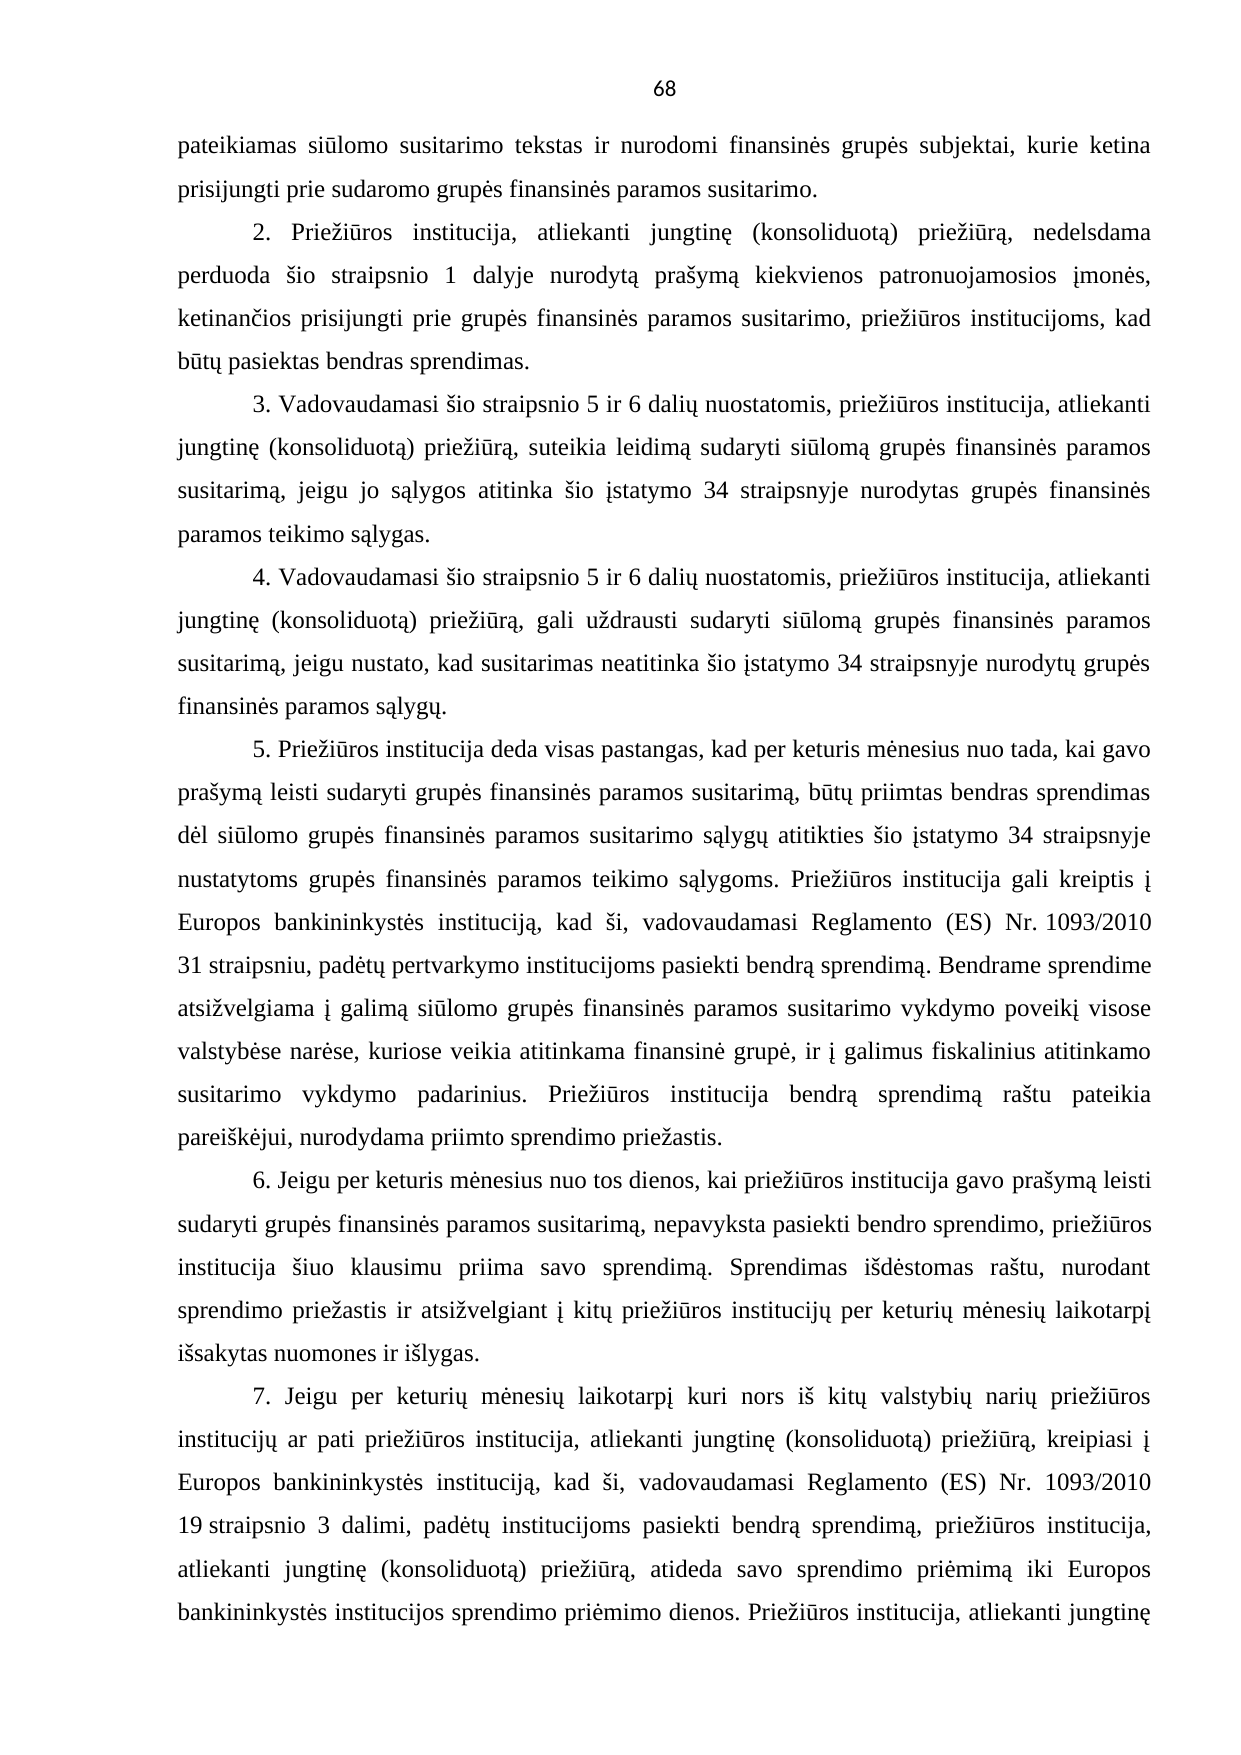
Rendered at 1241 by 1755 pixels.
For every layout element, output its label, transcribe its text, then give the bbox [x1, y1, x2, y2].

text 4. Vadovaudamasi šio straipsnio 5 ir 6 dalių nuostatomis, priežiūros institucija, atliekanti jungtinę (konsoliduotą) priežiūrą, gali uždrausti sudaryti siūlomą grupės finansinės paramos susitarimą, jeigu nustato, kad susitarimas neatitinka šio įstatymo 34 straipsnyje nurodytų grupės finansinės paramos sąlygų. [177, 562, 1152, 720]
text pateikiamas siūlomo susitarimo tekstas ir nurodomi finansinės grupės subjektai, kurie ketina prisijungti prie sudaromo grupės finansinės paramos susitarimo. [177, 131, 1152, 202]
text 2. Priežiūros institucija, atliekanti jungtinę (konsoliduotą) priežiūrą, nedelsdama perduoda šio straipsnio 1 dalyje nurodytą prašymą kiekvienos patronuojamosios įmonės, ketinančios prisijungti prie grupės finansinės paramos susitarimo, priežiūros institucijoms, kad būtų pasiektas bendras sprendimas. [177, 217, 1152, 375]
text 6. Jeigu per keturis mėnesius nuo tos dienos, kai priežiūros institucija gavo prašymą leisti sudaryti grupės finansinės paramos susitarimą, nepavyksta pasiekti bendro sprendimo, priežiūros institucija šiuo klausimu priima savo sprendimą. Sprendimas išdėstomas raštu, nurodant sprendimo priežastis ir atsižvelgiant į kitų priežiūros institucijų per keturių mėnesių laikotarpį išsakytas nuomones ir išlygas. [177, 1166, 1152, 1367]
text 5. Priežiūros institucija deda visas pastangas, kad per keturis mėnesius nuo tada, kai gavo prašymą leisti sudaryti grupės finansinės paramos susitarimą, būtų priimtas bendras sprendimas dėl siūlomo grupės finansinės paramos susitarimo sąlygų atitikties šio įstatymo 34 straipsnyje nustatytoms grupės finansinės paramos teikimo sąlygoms. Priežiūros institucija gali kreiptis į Europos bankininkystės instituciją, kad ši, vadovaudamasi Reglamento (ES) Nr. 1093/2010 31 straipsniu, padėtų pertvarkymo institucijoms pasiekti bendrą sprendimą. Bendrame sprendime atsižvelgiama į galimą siūlomo grupės finansinės paramos susitarimo vykdymo poveikį visose valstybėse narėse, kuriose veikia atitinkama finansinė grupė, ir į galimus fiskalinius atitinkamo susitarimo vykdymo padarinius. Priežiūros institucija bendrą sprendimą raštu pateikia pareiškėjui, nurodydama priimto sprendimo priežastis. [177, 734, 1152, 1151]
text 7. Jeigu per keturių mėnesių laikotarpį kuri nors iš kitų valstybių narių priežiūros institucijų ar pati priežiūros institucija, atliekanti jungtinę (konsoliduotą) priežiūrą, kreipiasi į Europos bankininkystės instituciją, kad ši, vadovaudamasi Reglamento (ES) Nr. 1093/2010 19 straipsnio 3 dalimi, padėtų institucijoms pasiekti bendrą sprendimą, priežiūros institucija, atliekanti jungtinę (konsoliduotą) priežiūrą, atideda savo sprendimo priėmimą iki Europos bankininkystės institucijos sprendimo priėmimo dienos. Priežiūros institucija, atliekanti jungtinę [177, 1381, 1152, 1626]
text 3. Vadovaudamasi šio straipsnio 5 ir 6 dalių nuostatomis, priežiūros institucija, atliekanti jungtinę (konsoliduotą) priežiūrą, suteikia leidimą sudaryti siūlomą grupės finansinės paramos susitarimą, jeigu jo sąlygos atitinka šio įstatymo 34 straipsnyje nurodytas grupės finansinės paramos teikimo sąlygas. [177, 389, 1152, 547]
